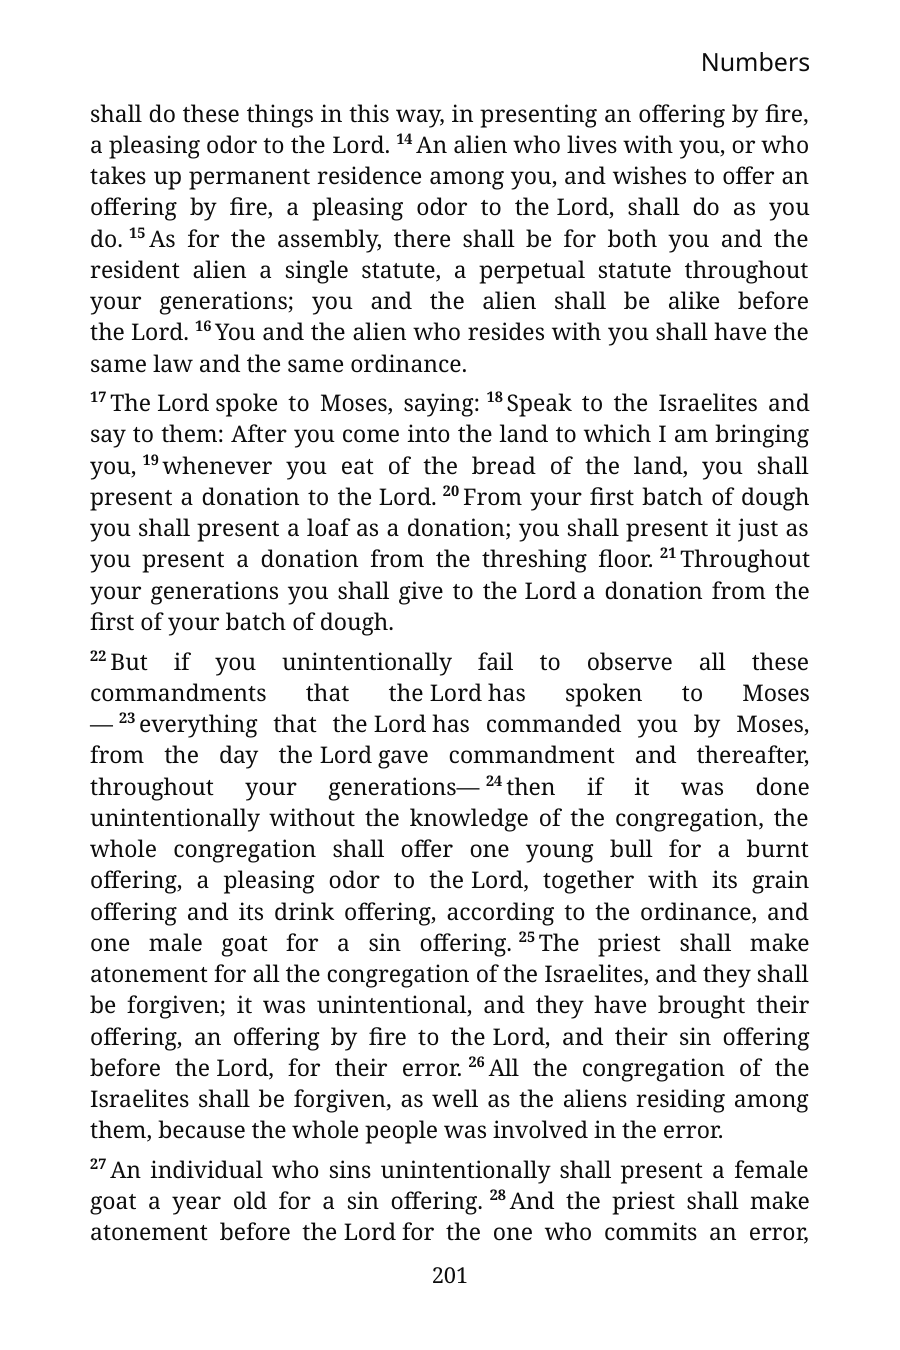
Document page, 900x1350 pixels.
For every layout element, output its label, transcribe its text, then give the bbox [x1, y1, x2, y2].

text shall do these things in this way, in presenting an offering by fire, a pleasing odor to the Lord. 14 An alien who lives with you, or who takes up permanent residence among you, and wishes to offer an offering by fire, a pleasing odor to the Lord, shall do as you do. 15 As for the assembly, there shall be for both you and the resident alien a single statute, a perpetual statute throughout your generations; you and the alien shall be alike before the Lord. 16 You and the alien who resides with you shall have the same law and the same ordinance. [90, 97, 810, 379]
text 27 An individual who sins unintentionally shall present a female goat a year old for a sin offering. 28 And the priest shall make atonement before the Lord for the one who commits an error, [90, 1154, 810, 1247]
text 17 The Lord spoke to Moses, saying: 18 Speak to the Israelites and say to them: After you come into the land to which I am bringing you, 19 whenever you eat of the bread of the land, you shall present a donation to the Lord. 20 From your first batch of dough you shall present a loaf as a donation; you shall present it just as you present a donation from the threshing floor. 21 Throughout your generations you shall give to the Lord a donation from the first of your batch of dough. [90, 387, 810, 637]
text 22 But if you unintentionally fail to observe all these commandments that the Lord has spoken to Moses— 23 everything that the Lord has commanded you by Moses, from the day the Lord gave commandment and thereafter, throughout your generations— 24 then if it was done unintentionally without the knowledge of the congregation, the whole congregation shall offer one young bull for a burnt offering, a pleasing odor to the Lord, together with its grain offering and its drink offering, according to the ordinance, and one male goat for a sin offering. 25 The priest shall make atonement for all the congregation of the Israelites, and they shall be forgiven; it was unintentional, and they have brought their offering, an offering by fire to the Lord, and their sin offering before the Lord, for their error. 26 All the congregation of the Israelites shall be forgiven, as well as the aliens residing among them, because the whole people was involved in the error. [90, 645, 810, 1145]
